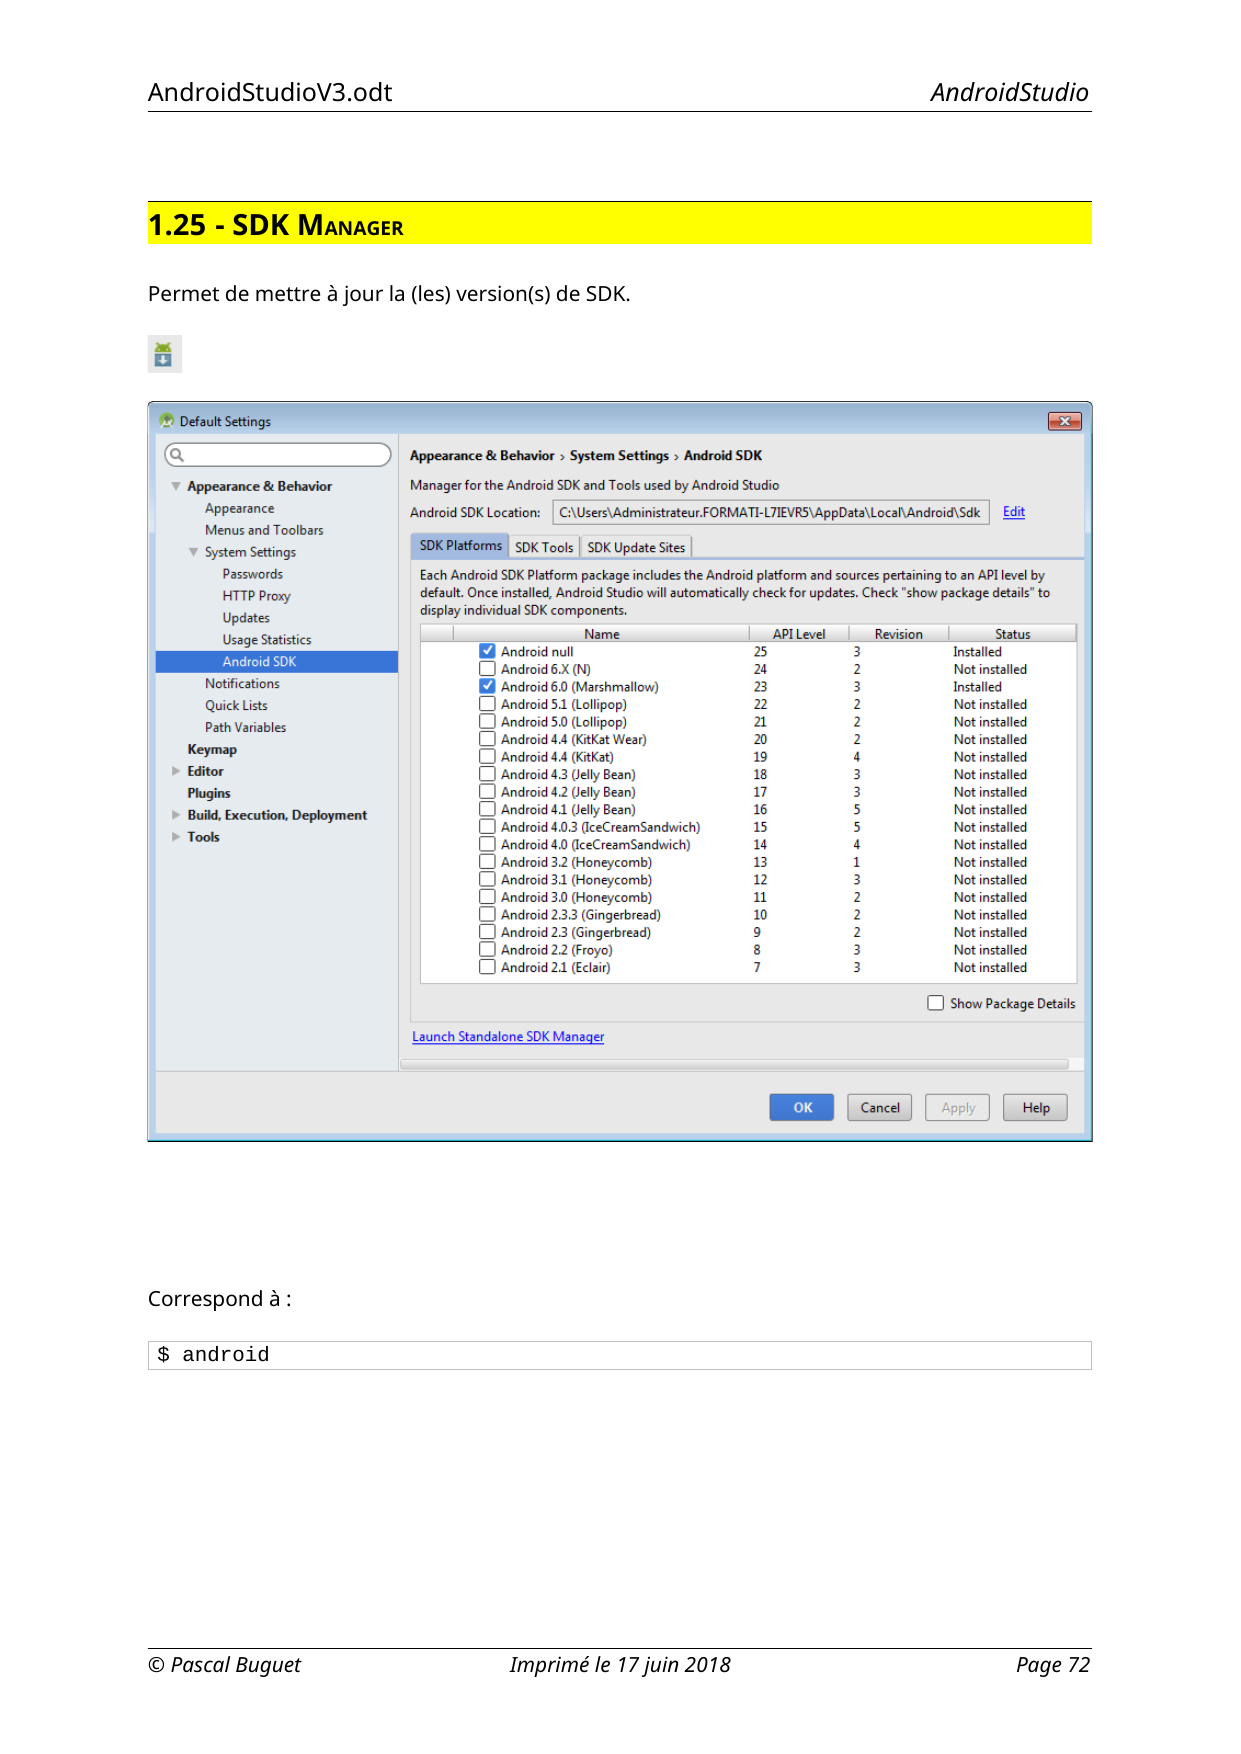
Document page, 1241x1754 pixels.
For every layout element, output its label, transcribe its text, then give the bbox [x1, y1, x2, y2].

text $ android [149, 1342, 1091, 1369]
picture [147, 335, 183, 373]
text Correspond à : [148, 1284, 1092, 1312]
subtitle - SDK Manager [148, 202, 1092, 244]
text Permet de mettre à jour la (les) version(s) de SDK. [148, 279, 1092, 307]
picture [147, 401, 1093, 1142]
